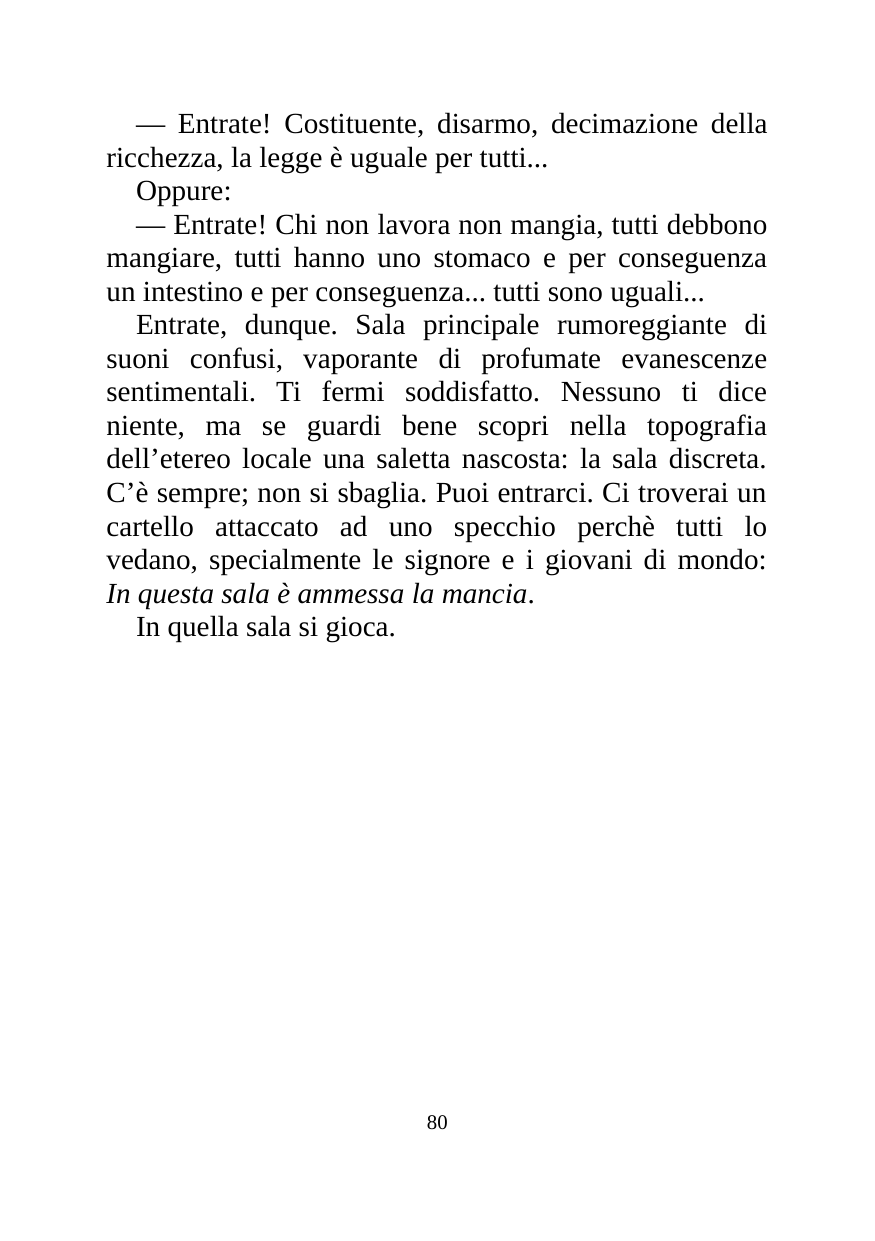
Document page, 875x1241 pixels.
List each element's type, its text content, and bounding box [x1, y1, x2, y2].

text Oppure: [106, 173, 768, 207]
text — Entrate! Chi non lavora non mangia, tutti debbono mangiare, tutti hanno uno stomaco e per conseguenza un intestino e per conseguenza... tutti sono uguali... [106, 207, 768, 307]
text Entrate, dunque. Sala principale rumoreggiante di suoni confusi, vaporante di profumate evanescenze sentimentali. Ti fermi soddisfatto. Nessuno ti dice niente, ma se guardi bene scopri nella topografia dell’etereo locale una saletta nascosta: la sala discreta. C’è sempre; non si sbaglia. Puoi entrarci. Ci troverai un cartello attaccato ad uno specchio perchè tutti lo vedano, specialmente le signore e i giovani di mondo: In questa sala è ammessa la mancia. [106, 307, 768, 609]
text — Entrate! Costituente, disarmo, decimazione della ricchezza, la legge è uguale per tutti... [106, 106, 768, 173]
text In quella sala si gioca. [106, 609, 768, 643]
